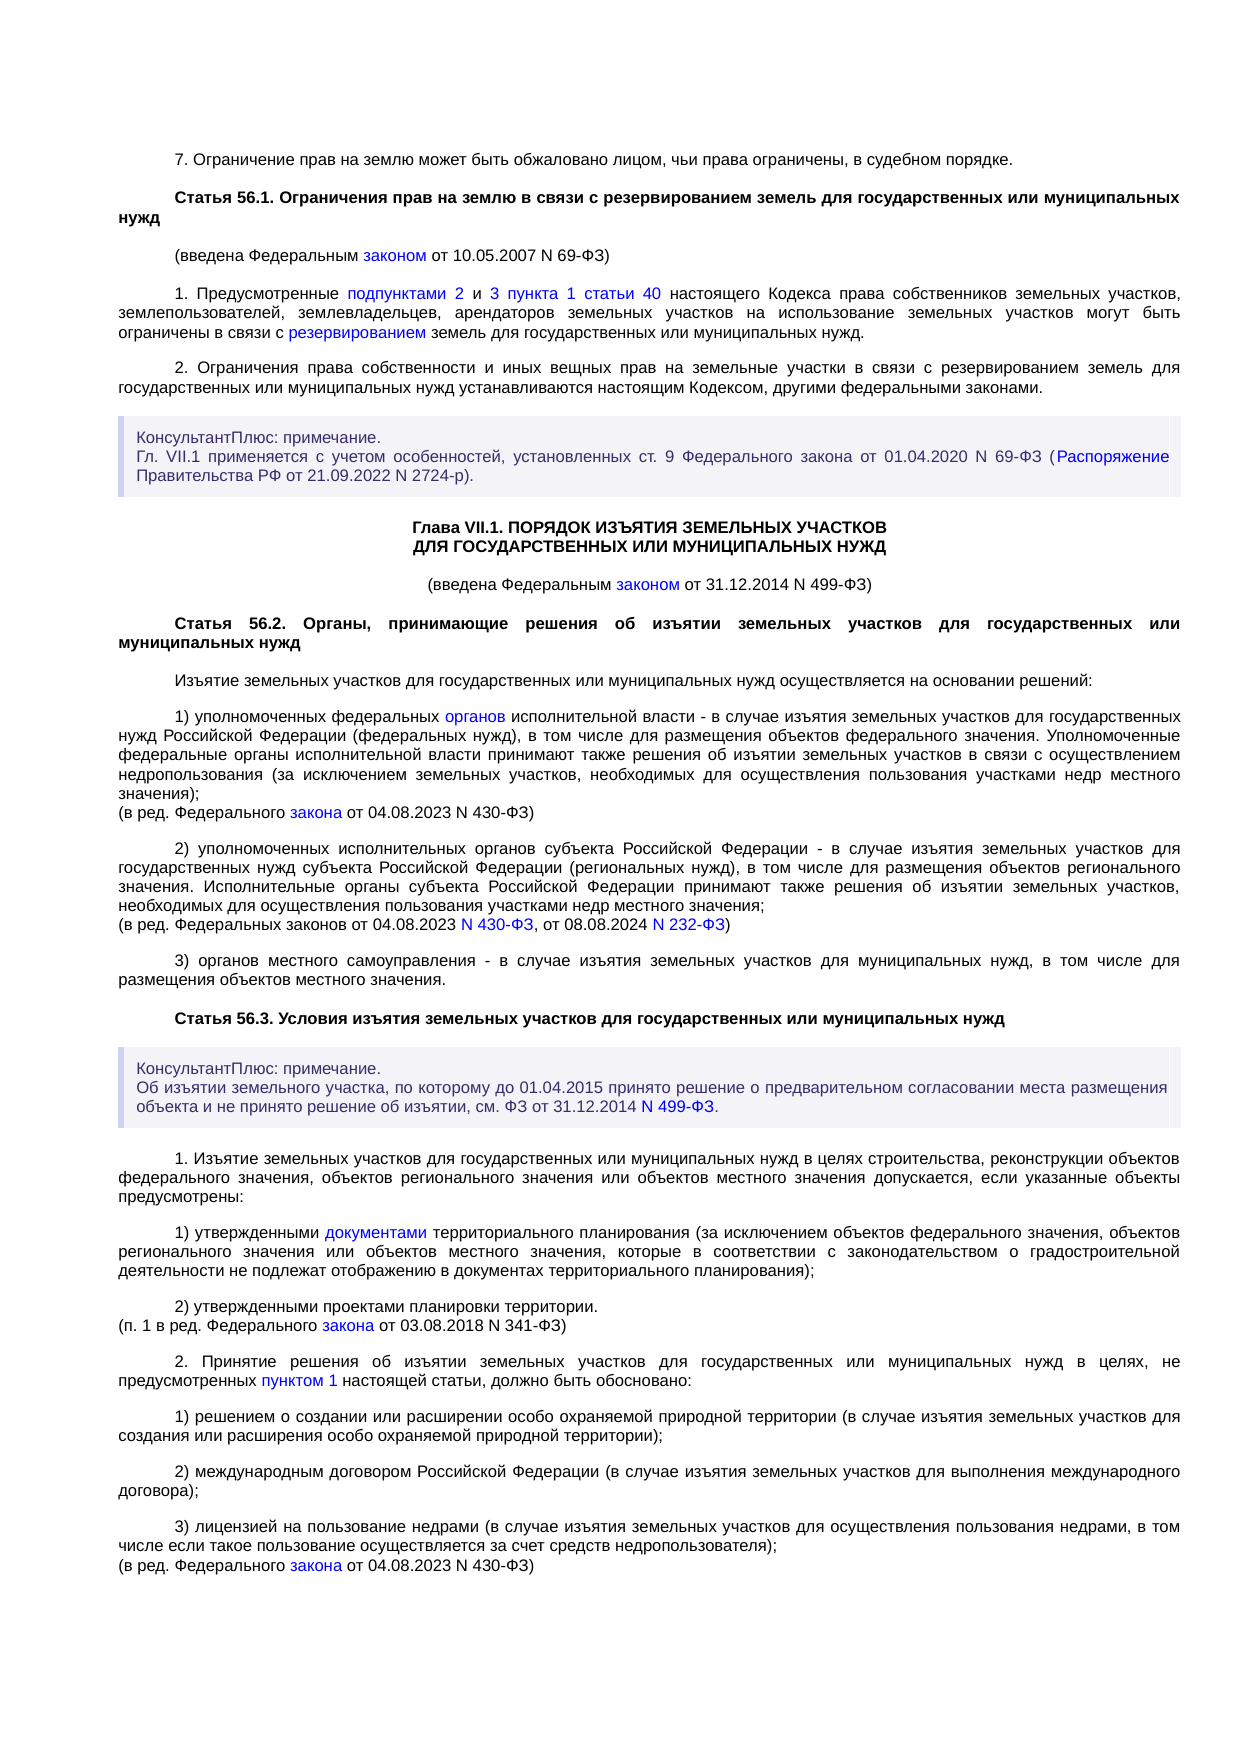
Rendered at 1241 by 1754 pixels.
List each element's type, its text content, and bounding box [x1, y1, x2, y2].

text 3) органов местного самоуправления - в случае изъятия земельных участков для муниципальных нужд, в том числе для размещения объектов местного значения. [118, 951, 1181, 989]
table_header КонсультантПлюс: примечание. Об изъятии земельного участка, по которому до 01.04.2015 принято решение о предварительном согласовании места размещения объекта и не принято решение об изъятии, см. ФЗ от 31.12.2014 N 499-ФЗ. [136, 1047, 1169, 1128]
subtitle Статья 56.3. Условия изъятия земельных участков для государственных или муниципальных нужд [118, 1008, 1181, 1028]
table_header [118, 1047, 124, 1128]
text ДЛЯ ГОСУДАРСТВЕННЫХ ИЛИ МУНИЦИПАЛЬНЫХ НУЖД [118, 537, 1181, 556]
text 2. Ограничения права собственности и иных вещных прав на земельные участки в связи с резервированием земель для государственных или муниципальных нужд устанавливаются настоящим Кодексом, другими федеральными законами. [118, 358, 1181, 397]
text 2) утвержденными проектами планировки территории. [118, 1297, 1181, 1316]
table_header [1170, 416, 1181, 497]
text 1. Предусмотренные подпунктами 2 и 3 пункта 1 статьи 40 настоящего Кодекса права собственников земельных участков, землепользователей, землевладельцев, арендаторов земельных участков на использование земельных участков могут быть ограничены в связи с резервированием земель для государственных или муниципальных нужд. [118, 284, 1181, 342]
subtitle Статья 56.1. Ограничения прав на землю в связи с резервированием земель для государственных или муниципальных нужд [118, 188, 1181, 227]
table_header КонсультантПлюс: примечание. Гл. VII.1 применяется с учетом особенностей, установленных ст. 9 Федерального закона от 01.04.2020 N 69-ФЗ (Распоряжение Правительства РФ от 21.09.2022 N 2724-р). [136, 416, 1169, 497]
text (в ред. Федерального закона от 04.08.2023 N 430-ФЗ) [118, 1555, 1181, 1574]
text 2) уполномоченных исполнительных органов субъекта Российской Федерации - в случае изъятия земельных участков для государственных нужд субъекта Российской Федерации (региональных нужд), в том числе для размещения объектов регионального значения. Исполнительные органы субъекта Российской Федерации принимают также решения об изъятии земельных участков, необходимых для осуществления пользования участками недр местного значения; [118, 838, 1181, 915]
text 7. Ограничение прав на землю может быть обжаловано лицом, чьи права ограничены, в судебном порядке. [118, 150, 1181, 169]
text 2) международным договором Российской Федерации (в случае изъятия земельных участков для выполнения международного договора); [118, 1462, 1181, 1500]
text 3) лицензией на пользование недрами (в случае изъятия земельных участков для осуществления пользования недрами, в том числе если такое пользование осуществляется за счет средств недропользователя); [118, 1517, 1181, 1555]
table_header [118, 416, 124, 497]
text 1) уполномоченных федеральных органов исполнительной власти - в случае изъятия земельных участков для государственных нужд Российской Федерации (федеральных нужд), в том числе для размещения объектов федерального значения. Уполномоченные федеральные органы исполнительной власти принимают также решения об изъятии земельных участков в связи с осуществлением недропользования (за исключением земельных участков, необходимых для осуществления пользования участками недр местного значения); [118, 707, 1181, 803]
text (п. 1 в ред. Федерального закона от 03.08.2018 N 341-ФЗ) [118, 1316, 1181, 1335]
subtitle Статья 56.2. Органы, принимающие решения об изъятии земельных участков для государственных или муниципальных нужд [118, 613, 1181, 652]
table_header [124, 1047, 136, 1128]
text (в ред. Федеральных законов от 04.08.2023 N 430-ФЗ, от 08.08.2024 N 232-ФЗ) [118, 915, 1181, 934]
text (введена Федеральным законом от 10.05.2007 N 69-ФЗ) [118, 246, 1181, 265]
text 2. Принятие решения об изъятии земельных участков для государственных или муниципальных нужд в целях, не предусмотренных пунктом 1 настоящей статьи, должно быть обосновано: [118, 1352, 1181, 1390]
table_header [1170, 1047, 1181, 1128]
subtitle Глава VII.1. ПОРЯДОК ИЗЪЯТИЯ ЗЕМЕЛЬНЫХ УЧАСТКОВ [118, 518, 1181, 537]
table_header [124, 416, 136, 497]
text 1) решением о создании или расширении особо охраняемой природной территории (в случае изъятия земельных участков для создания или расширения особо охраняемой природной территории); [118, 1407, 1181, 1445]
text 1) утвержденными документами территориального планирования (за исключением объектов федерального значения, объектов регионального значения или объектов местного значения, которые в соответствии с законодательством о градостроительной деятельности не подлежат отображению в документах территориального планирования); [118, 1223, 1181, 1280]
text Изъятие земельных участков для государственных или муниципальных нужд осуществляется на основании решений: [118, 671, 1181, 690]
text 1. Изъятие земельных участков для государственных или муниципальных нужд в целях строительства, реконструкции объектов федерального значения, объектов регионального значения или объектов местного значения допускается, если указанные объекты предусмотрены: [118, 1149, 1181, 1206]
text (введена Федеральным законом от 31.12.2014 N 499-ФЗ) [118, 575, 1181, 594]
text (в ред. Федерального закона от 04.08.2023 N 430-ФЗ) [118, 803, 1181, 822]
